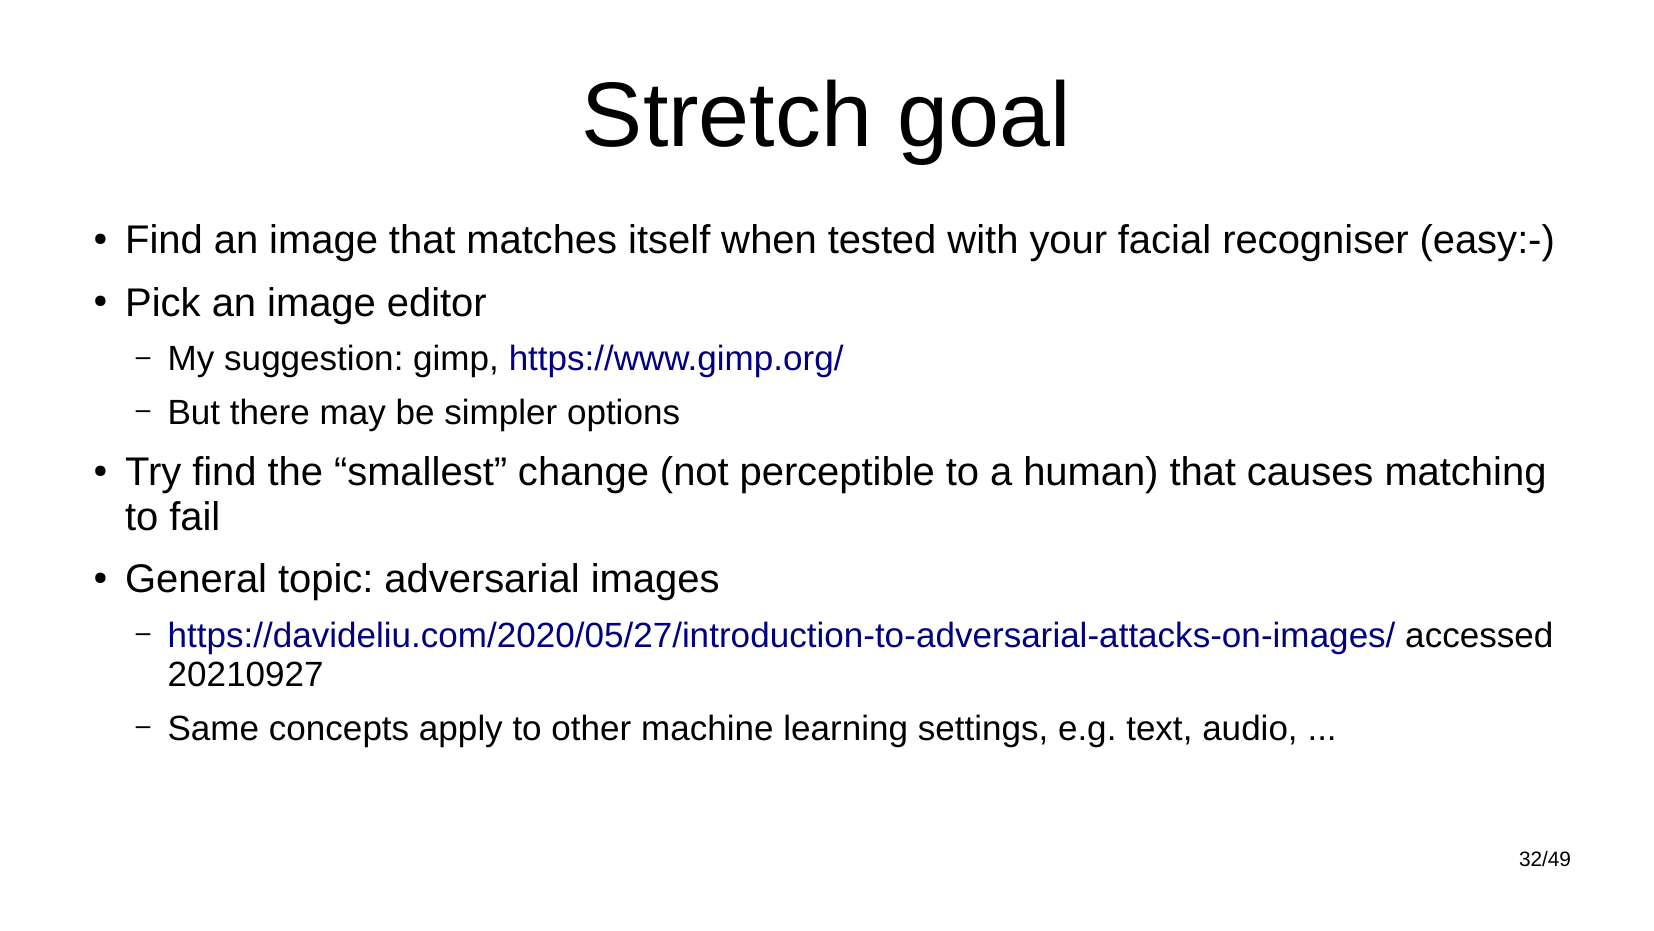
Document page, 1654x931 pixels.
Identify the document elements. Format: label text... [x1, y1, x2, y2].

list Find an image that matches itself when tested with your facial recogniser (easy:-) Pick an image editor My suggestion: gimp, https://www.gimp.org/ But there may be simpler options Try find the “smallest” change (not perceptible to a human) that causes matching to fail General topic: adversarial images https://davideliu.com/2020/05/27/introduction-to-adversarial-attacks-on-images/ accessed 20210927 Same concepts apply to other machine learning settings, e.g. text, audio, ... [82, 217, 1571, 758]
title Stretch goal [82, 37, 1571, 193]
